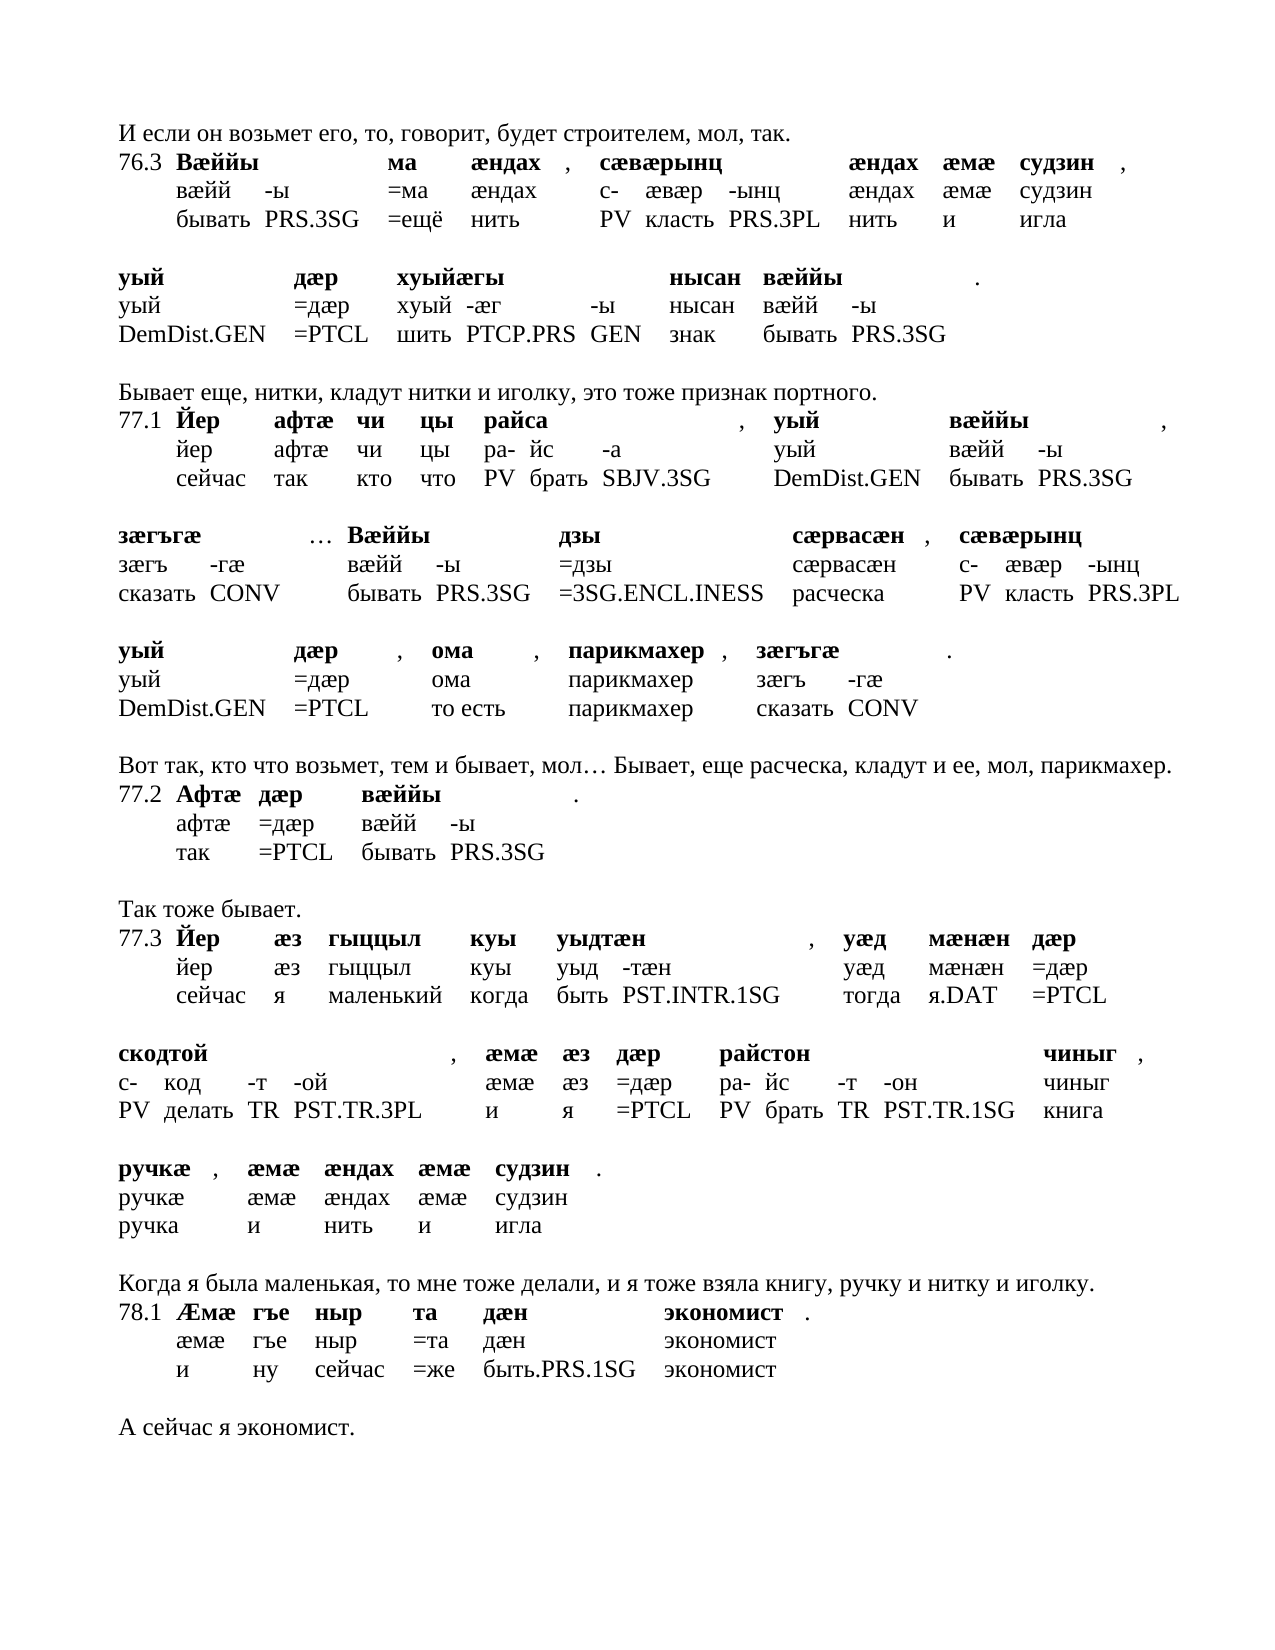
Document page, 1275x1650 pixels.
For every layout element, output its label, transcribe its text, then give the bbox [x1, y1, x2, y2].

text дæр [258, 779, 347, 808]
text вæйй [949, 434, 1024, 463]
text CONV [209, 578, 281, 607]
text æндах [324, 1182, 390, 1211]
text то есть [431, 693, 506, 722]
text йс [529, 434, 588, 463]
text уый [773, 434, 921, 463]
text =PTCL [616, 1096, 692, 1124]
text та [413, 1297, 469, 1326]
text судзин [495, 1153, 582, 1182]
text И если он возьмет его, то, говорит, будет строителем, мол, так. [118, 118, 1249, 147]
text PV [959, 578, 991, 607]
text æмæ [418, 1182, 467, 1211]
text =же [413, 1354, 455, 1383]
text æндах [848, 147, 929, 176]
text маленький [328, 981, 442, 1009]
text æмæ [485, 1038, 548, 1067]
text CONV [848, 693, 918, 722]
text -ы [436, 549, 531, 578]
text райстон [719, 1038, 1029, 1067]
text PV [599, 204, 631, 233]
text PST.TR.3PL [293, 1096, 423, 1124]
text судзин [1019, 147, 1106, 176]
text уæд [843, 952, 901, 981]
text DemDist.GEN [118, 693, 266, 722]
text ныр [314, 1297, 399, 1326]
text цы [420, 406, 470, 434]
text PST.TR.1SG [883, 1096, 1015, 1124]
text ра- [719, 1067, 751, 1096]
text и [418, 1211, 467, 1239]
text класть [1005, 578, 1074, 607]
text , [450, 1038, 471, 1067]
text Афтæ [176, 779, 244, 808]
text =3SG.ENCL.INESS [558, 578, 764, 607]
text PRS.3PL [1088, 578, 1180, 607]
text , [564, 147, 586, 176]
text вæйй [176, 176, 251, 204]
text , [533, 636, 554, 664]
text æвæр [645, 176, 714, 204]
text æмæ [247, 1153, 310, 1182]
text парикмахер [568, 693, 694, 722]
text 77.2 [118, 779, 162, 808]
text нысан [669, 291, 735, 319]
text Когда я была маленькая, то мне тоже делали, и я тоже взяла книгу, ручку и нитку и иголку. [118, 1268, 1249, 1297]
text æмæ [942, 176, 992, 204]
text æмæ [176, 1326, 225, 1354]
text и [942, 204, 992, 233]
text TR [837, 1096, 869, 1124]
text æмæ [418, 1153, 481, 1182]
text гыццыл [328, 923, 456, 952]
text сейчас [176, 981, 246, 1009]
text гъе [253, 1297, 301, 1326]
text PRS.3SG [436, 578, 531, 607]
text судзин [495, 1182, 568, 1211]
text зæгъ [756, 664, 834, 693]
text -гæ [848, 664, 918, 693]
text делать [164, 1096, 234, 1124]
text знак [669, 319, 735, 348]
text ручкæ [118, 1182, 184, 1211]
text я [274, 981, 300, 1009]
text =PTCL [294, 319, 369, 348]
text -а [602, 434, 711, 463]
text нить [848, 204, 915, 233]
text -ы [851, 291, 947, 319]
text нить [471, 204, 537, 233]
text нысан [669, 262, 749, 291]
text уæд [843, 923, 914, 952]
text PRS.3SG [264, 204, 360, 233]
text Бывает еще, нитки, кладут нитки и иголку, это тоже признак портного. [118, 377, 1249, 406]
text PRS.3SG [1038, 463, 1133, 492]
text , [1137, 1038, 1158, 1067]
text зæгъгæ [756, 636, 932, 664]
text цы [420, 434, 456, 463]
text ра- [483, 434, 516, 463]
text , [1161, 406, 1182, 434]
text книга [1043, 1096, 1109, 1124]
text зæгъ [118, 549, 196, 578]
text -тæн [622, 952, 781, 981]
text 78.1 [118, 1297, 162, 1326]
text уыд [556, 952, 608, 981]
text и [176, 1354, 225, 1383]
text Æмæ [176, 1297, 239, 1326]
text DemDist.GEN [118, 319, 266, 348]
text райса [483, 406, 725, 434]
text афтæ [176, 808, 231, 837]
text Так тоже бывает. [118, 894, 1249, 923]
text =дæр [616, 1067, 692, 1096]
text игла [1019, 204, 1092, 233]
text 77.3 [118, 923, 162, 952]
text дæн [483, 1326, 636, 1354]
text сæвæрынц [599, 147, 834, 176]
text æндах [471, 147, 551, 176]
text код [164, 1067, 234, 1096]
text . [804, 1297, 825, 1326]
text тогда [843, 981, 901, 1009]
text так [274, 463, 329, 492]
text DemDist.GEN [773, 463, 921, 492]
text хуый [397, 291, 452, 319]
text æвæр [1005, 549, 1074, 578]
text -ы [450, 808, 545, 837]
text =дæр [1032, 952, 1107, 981]
text дæр [294, 636, 383, 664]
text йер [176, 952, 246, 981]
text -т [247, 1067, 279, 1096]
text , [397, 636, 418, 664]
text Вæййы [176, 147, 373, 176]
text я.DAT [928, 981, 1004, 1009]
text æз [562, 1038, 602, 1067]
text класть [645, 204, 714, 233]
text уый [118, 664, 266, 693]
text так [176, 837, 231, 866]
text =дæр [258, 808, 334, 837]
text Вот так, кто что возьмет, тем и бывает, мол… Бывает, еще расческа, кладут и ее, мол, парикмахер. [118, 751, 1249, 779]
text =PTCL [294, 693, 369, 722]
text ома [431, 664, 506, 693]
text PST.INTR.1SG [622, 981, 781, 1009]
text -ы [264, 176, 360, 204]
text дæн [483, 1297, 650, 1326]
text -æг [466, 291, 576, 319]
text чи [356, 406, 406, 434]
text TR [247, 1096, 279, 1124]
text игла [495, 1211, 568, 1239]
text ма [387, 147, 457, 176]
text мæнæн [928, 952, 1004, 981]
text -т [837, 1067, 869, 1096]
text йс [765, 1067, 824, 1096]
text -ой [293, 1067, 423, 1096]
text я [562, 1096, 589, 1124]
text и [247, 1211, 296, 1239]
text дæр [616, 1038, 705, 1067]
text бывать [361, 837, 436, 866]
text уый [773, 406, 935, 434]
text бывать [176, 204, 251, 233]
text вæйй [763, 291, 837, 319]
text =дæр [294, 291, 369, 319]
text PTCP.PRS [466, 319, 576, 348]
text PV [719, 1096, 751, 1124]
text PRS.3SG [851, 319, 947, 348]
text æз [274, 923, 314, 952]
text чиныг [1043, 1067, 1109, 1096]
text ома [431, 636, 519, 664]
text сейчас [176, 463, 246, 492]
text вæййы [361, 779, 559, 808]
text =дæр [294, 664, 369, 693]
text брать [765, 1096, 824, 1124]
text расческа [792, 578, 896, 607]
text что [420, 463, 456, 492]
text дæр [1032, 923, 1121, 952]
text с- [959, 549, 991, 578]
text æндах [324, 1153, 404, 1182]
text экономист [664, 1354, 776, 1383]
text быть.PRS.1SG [483, 1354, 636, 1383]
text мæнæн [928, 923, 1018, 952]
text , [721, 636, 742, 664]
text сæвæрынц [959, 521, 1194, 549]
text дæр [294, 262, 383, 291]
text гыццыл [328, 952, 442, 981]
text , [738, 406, 759, 434]
text æмæ [485, 1067, 534, 1096]
text сæрвасæн [792, 521, 910, 549]
text æндах [471, 176, 537, 204]
text афтæ [274, 434, 329, 463]
text сæрвасæн [792, 549, 896, 578]
text æз [274, 952, 300, 981]
text Йер [176, 406, 260, 434]
text =дзы [558, 549, 764, 578]
text . [946, 636, 967, 664]
text экономист [664, 1326, 776, 1354]
text быть [556, 981, 608, 1009]
text . [573, 779, 594, 808]
text , [212, 1153, 233, 1182]
text æмæ [247, 1182, 296, 1211]
text GEN [590, 319, 642, 348]
text 76.3 [118, 147, 162, 176]
text ручкæ [118, 1153, 198, 1182]
text -ы [590, 291, 642, 319]
text Вæййы [347, 521, 545, 549]
text экономист [664, 1297, 790, 1326]
text ну [253, 1354, 287, 1383]
text =ма [387, 176, 443, 204]
text брать [529, 463, 588, 492]
text уый [118, 262, 280, 291]
text -ынц [1088, 549, 1180, 578]
text дзы [558, 521, 778, 549]
text , [924, 521, 945, 549]
text куы [470, 952, 529, 981]
text PRS.3SG [450, 837, 545, 866]
text когда [470, 981, 529, 1009]
text 77.1 [118, 406, 162, 434]
text скодтой [118, 1038, 437, 1067]
text =PTCL [258, 837, 334, 866]
text и [485, 1096, 534, 1124]
text судзин [1019, 176, 1092, 204]
text уыдтæн [556, 923, 794, 952]
text -он [883, 1067, 1015, 1096]
text сейчас [314, 1354, 385, 1383]
text ручка [118, 1211, 184, 1239]
text гъе [253, 1326, 287, 1354]
text вæйй [361, 808, 436, 837]
text Йер [176, 923, 260, 952]
text бывать [949, 463, 1024, 492]
text SBJV.3SG [602, 463, 711, 492]
text … [308, 521, 333, 549]
text вæйй [347, 549, 422, 578]
text зæгъгæ [118, 521, 294, 549]
text , [808, 923, 829, 952]
text с- [599, 176, 631, 204]
text PV [483, 463, 516, 492]
text вæййы [763, 262, 960, 291]
text чи [356, 434, 392, 463]
text ныр [314, 1326, 385, 1354]
text бывать [763, 319, 837, 348]
text сказать [118, 578, 196, 607]
text вæййы [949, 406, 1147, 434]
text бывать [347, 578, 422, 607]
text сказать [756, 693, 834, 722]
text PV [118, 1096, 150, 1124]
text куы [470, 923, 543, 952]
text парикмахер [568, 664, 694, 693]
text æмæ [942, 147, 1006, 176]
text нить [324, 1211, 390, 1239]
text æндах [848, 176, 915, 204]
text -гæ [209, 549, 281, 578]
text =ещё [387, 204, 443, 233]
text афтæ [274, 406, 343, 434]
text -ы [1038, 434, 1133, 463]
text , [1120, 147, 1141, 176]
text уый [118, 636, 280, 664]
text с- [118, 1067, 150, 1096]
text йер [176, 434, 246, 463]
text . [974, 262, 995, 291]
text =та [413, 1326, 455, 1354]
text æз [562, 1067, 589, 1096]
text А сейчас я экономист. [118, 1412, 1249, 1441]
text . [596, 1153, 617, 1182]
text =PTCL [1032, 981, 1107, 1009]
text PRS.3PL [728, 204, 821, 233]
text кто [356, 463, 392, 492]
text чиныг [1043, 1038, 1123, 1067]
text парикмахер [568, 636, 708, 664]
text шить [397, 319, 452, 348]
text уый [118, 291, 266, 319]
text -ынц [728, 176, 821, 204]
text хуыйæгы [397, 262, 655, 291]
